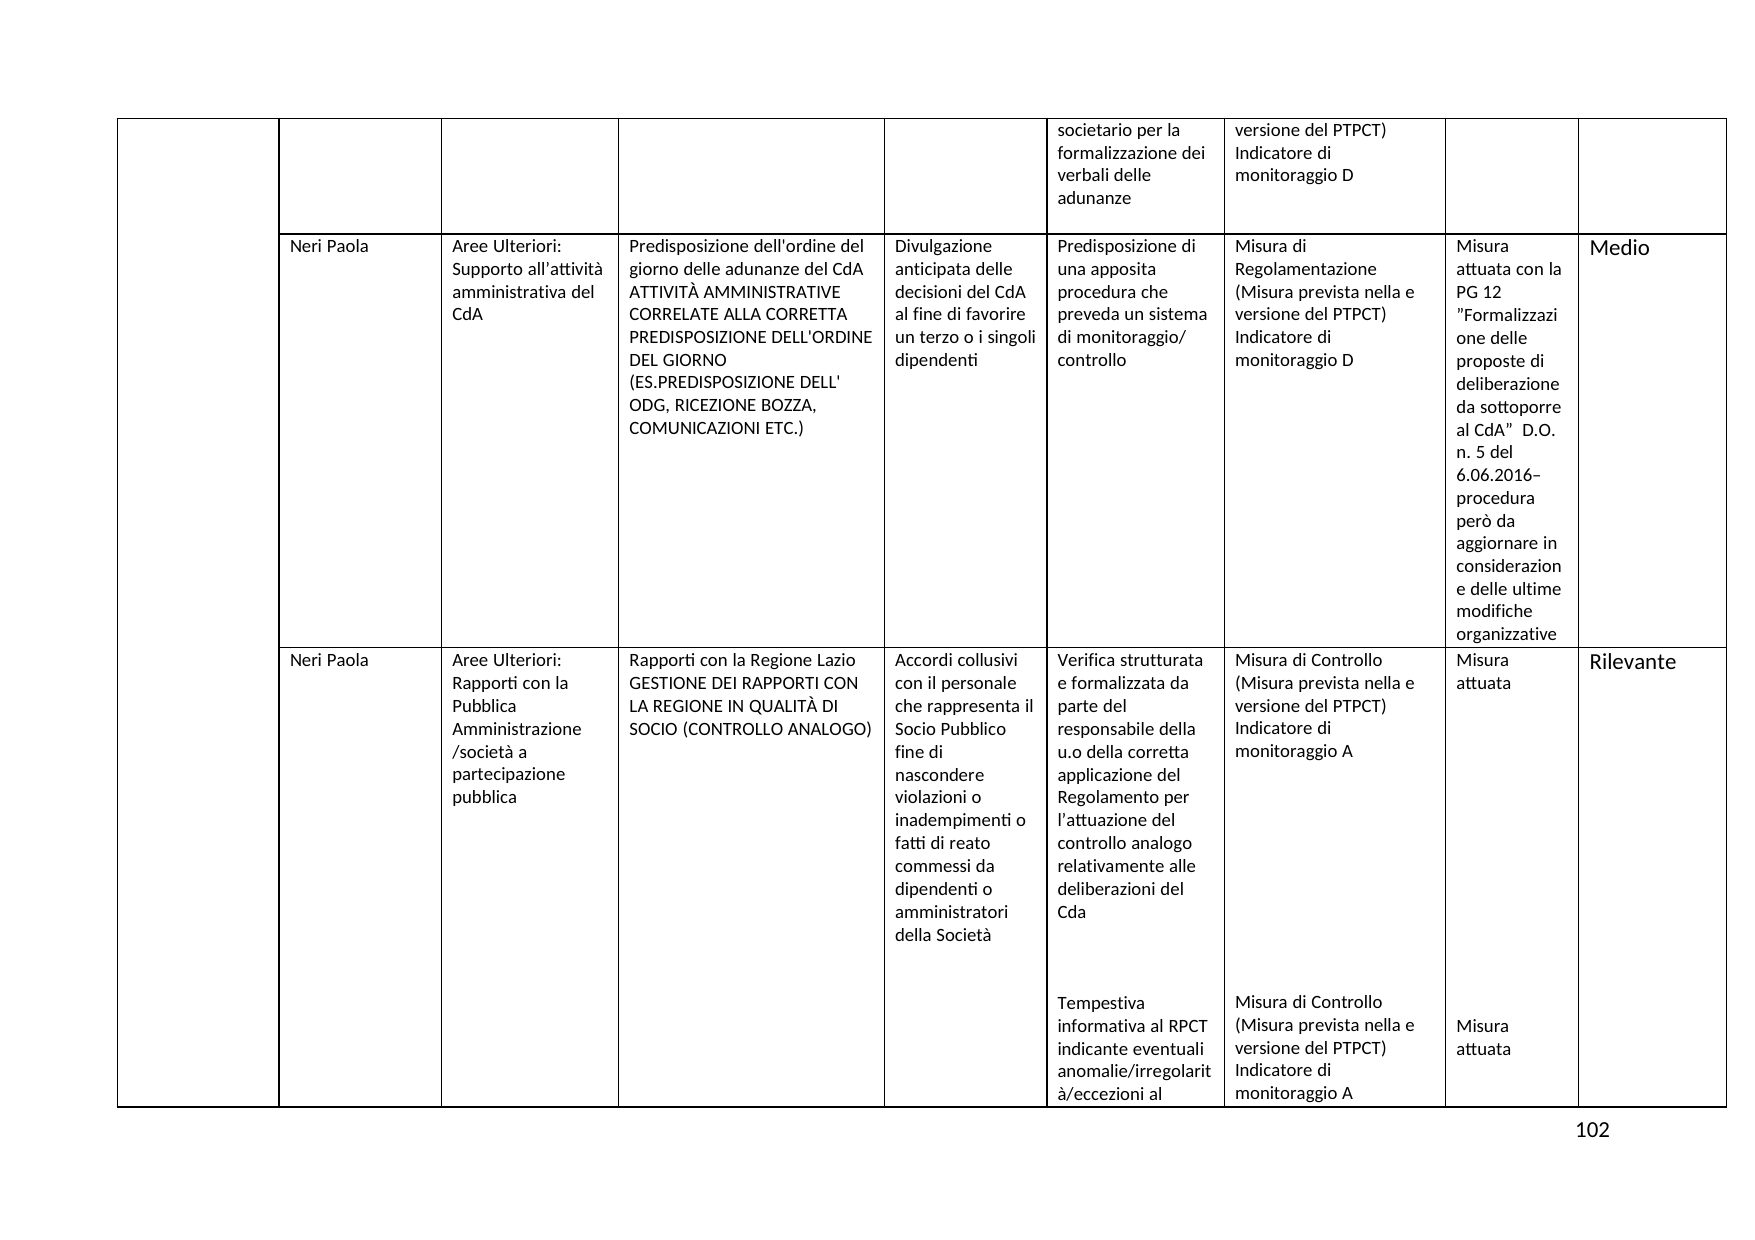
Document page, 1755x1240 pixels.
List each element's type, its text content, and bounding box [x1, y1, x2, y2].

table_cell Medio [1579, 235, 1726, 647]
table_cell Rapporti con la Regione Lazio GESTIONE DEI RAPPORTI CON LA REGIONE IN QUALITÀ DI SOCIO (CONTROLLO ANALOGO) [619, 648, 884, 1106]
table_header [1446, 119, 1578, 233]
table_header [1579, 119, 1726, 233]
table_cell Aree Ulteriori: Rapporti con la Pubblica Amministrazione /società a partecipazione pubblica [442, 648, 618, 1106]
table_cell Verifica strutturata e formalizzata da parte del responsabile della u.o della corretta applicazione del Regolamento per l’attuazione del controllo analogo relativamente alle deliberazioni del Cda Tempestiva informativa al RPCT indicante eventuali anomalie/irregolarit à/eccezioni al [1048, 648, 1224, 1106]
table_header [885, 119, 1046, 233]
table_header societario per la formalizzazione dei verbali delle adunanze [1048, 119, 1224, 233]
table_cell Accordi collusivi con il personale che rappresenta il Socio Pubblico fine di nascondere violazioni o inadempimenti o fatti di reato commessi da dipendenti o amministratori della Società [885, 648, 1046, 1106]
table_header [118, 119, 278, 1106]
table_cell Misura di Controllo (Misura prevista nella e versione del PTPCT) Indicatore di monitoraggio A Misura di Controllo (Misura prevista nella e versione del PTPCT) Indicatore di monitoraggio A [1225, 648, 1445, 1106]
table_cell Misura attuata con la PG 12 ”Formalizzazi one delle proposte di deliberazione da sottoporre al CdA” D.O. n. 5 del 6.06.2016– procedura però da aggiornare in considerazion e delle ultime modifiche organizzative [1446, 235, 1578, 647]
table_header versione del PTPCT) Indicatore di monitoraggio D [1225, 119, 1445, 233]
table_cell Aree Ulteriori: Supporto all’attività amministrativa del CdA [442, 235, 618, 647]
table_cell Neri Paola [280, 648, 441, 1106]
table_cell Neri Paola [280, 235, 441, 647]
table_cell Misura di Regolamentazione (Misura prevista nella e versione del PTPCT) Indicatore di monitoraggio D [1225, 235, 1445, 647]
table_cell Rilevante [1579, 648, 1726, 1106]
table_cell Misura attuata Misura attuata [1446, 648, 1578, 1106]
table_cell Predisposizione dell'ordine del giorno delle adunanze del CdA ATTIVITÀ AMMINISTRATIVE CORRELATE ALLA CORRETTA PREDISPOSIZIONE DELL'ORDINE DEL GIORNO (ES.PREDISPOSIZIONE DELL' ODG, RICEZIONE BOZZA, COMUNICAZIONI ETC.) [619, 235, 884, 647]
table_cell Divulgazione anticipata delle decisioni del CdA al fine di favorire un terzo o i singoli dipendenti [885, 235, 1046, 647]
table_header [280, 119, 441, 233]
table_cell Predisposizione di una apposita procedura che preveda un sistema di monitoraggio/ controllo [1048, 235, 1224, 647]
table_header [442, 119, 618, 233]
table_header [619, 119, 884, 233]
